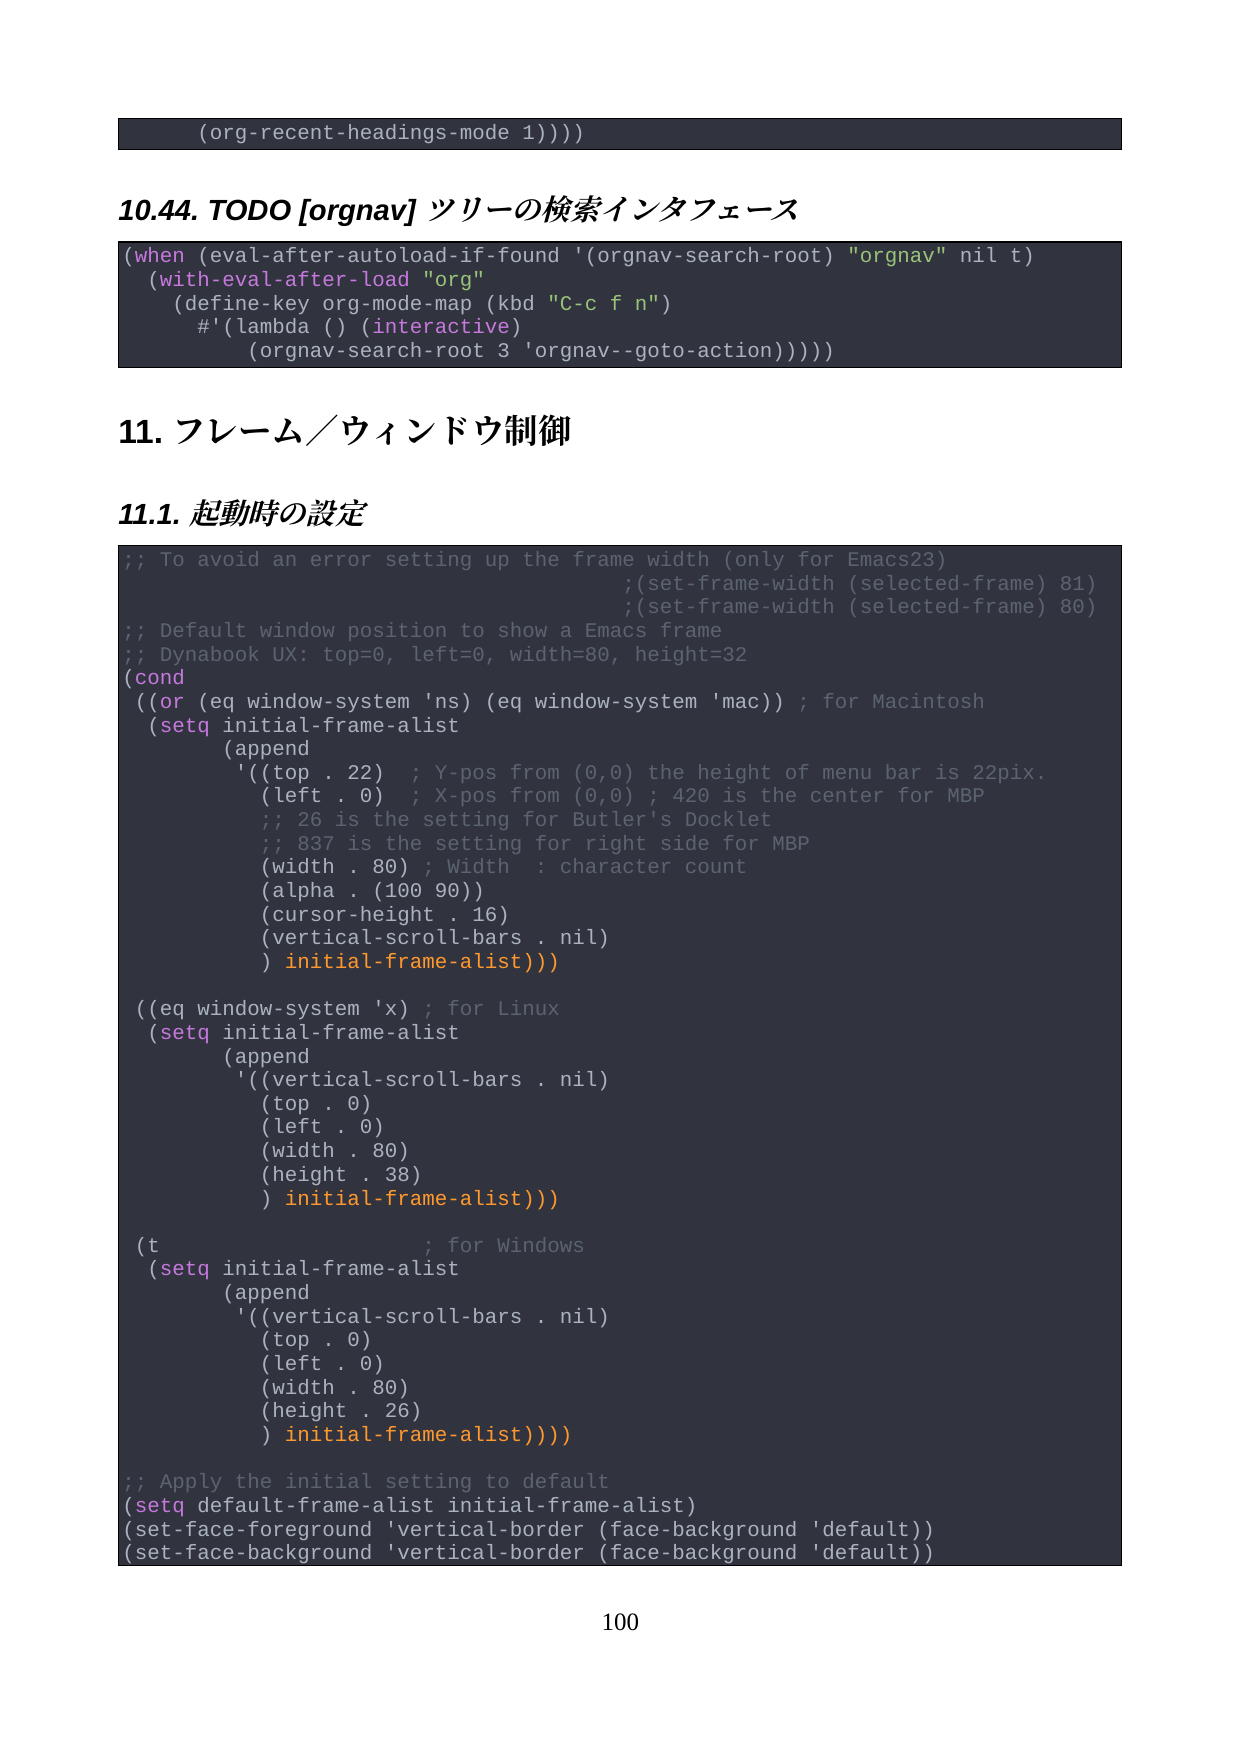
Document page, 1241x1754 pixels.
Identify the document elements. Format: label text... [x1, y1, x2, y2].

text ;(set-frame-width (selected-frame) 81) [119, 569, 1121, 592]
text ;; Dynabook UX: top=0, left=0, width=80, height=32 [119, 640, 1121, 663]
text ) initial-frame-alist))) [119, 1183, 1121, 1207]
text (t ; for Windows [119, 1231, 1121, 1254]
text (width . 80) [119, 1136, 1121, 1160]
text ) initial-frame-alist))) [119, 947, 1121, 971]
text (setq initial-frame-alist [119, 711, 1121, 734]
text '((top . 22) ; Y-pos from (0,0) the height of menu bar is 22pix. [119, 758, 1121, 782]
text (setq initial-frame-alist [119, 1018, 1121, 1042]
text (setq initial-frame-alist [119, 1254, 1121, 1278]
text ((or (eq window-system 'ns) (eq window-system 'mac)) ; for Macintosh [119, 687, 1121, 711]
text (cond [119, 663, 1121, 687]
text #'(lambda () (interactive) [119, 312, 1121, 336]
text (set-face-foreground 'vertical-border (face-background 'default)) [119, 1514, 1121, 1538]
text (width . 80) ; Width : character count [119, 852, 1121, 876]
subtitle フレーム／ウィンドウ制御 [118, 405, 1122, 453]
text ) initial-frame-alist)))) [119, 1420, 1121, 1444]
text (when (eval-after-autoload-if-found '(orgnav-search-root) "orgnav" nil t) [119, 243, 1121, 265]
text ;; Default window position to show a Emacs frame [119, 616, 1121, 640]
text (append [119, 1278, 1121, 1302]
text (org-recent-headings-mode 1)))) [119, 119, 1121, 149]
text ((eq window-system 'x) ; for Linux [119, 994, 1121, 1018]
text (orgnav-search-root 3 'orgnav--goto-action))))) [119, 336, 1121, 367]
text ;; 837 is the setting for right side for MBP [119, 829, 1121, 852]
text (append [119, 1042, 1121, 1065]
subtitle TODO [orgnav] ツリーの検索インタフェース [118, 187, 1122, 229]
text (alpha . (100 90)) [119, 876, 1121, 900]
text (left . 0) ; X-pos from (0,0) ; 420 is the center for MBP [119, 782, 1121, 805]
text (with-eval-after-load "org" [119, 265, 1121, 289]
text (left . 0) [119, 1113, 1121, 1136]
text (define-key org-mode-map (kbd "C-c f n") [119, 289, 1121, 312]
text ;; Apply the initial setting to default [119, 1467, 1121, 1491]
text '((vertical-scroll-bars . nil) [119, 1302, 1121, 1325]
text (width . 80) [119, 1373, 1121, 1396]
text ;; To avoid an error setting up the frame width (only for Emacs23) [119, 546, 1121, 569]
subtitle 起動時の設定 [118, 491, 1122, 533]
text ;(set-frame-width (selected-frame) 80) [119, 592, 1121, 616]
text (setq default-frame-alist initial-frame-alist) [119, 1491, 1121, 1514]
text (top . 0) [119, 1325, 1121, 1349]
text (height . 26) [119, 1396, 1121, 1420]
text (append [119, 734, 1121, 758]
text (left . 0) [119, 1349, 1121, 1373]
text '((vertical-scroll-bars . nil) [119, 1065, 1121, 1089]
text (top . 0) [119, 1089, 1121, 1113]
text (cursor-height . 16) [119, 900, 1121, 923]
text (set-face-background 'vertical-border (face-background 'default)) [119, 1538, 1121, 1565]
text (vertical-scroll-bars . nil) [119, 923, 1121, 947]
text (height . 38) [119, 1160, 1121, 1183]
text ;; 26 is the setting for Butler's Docklet [119, 805, 1121, 829]
